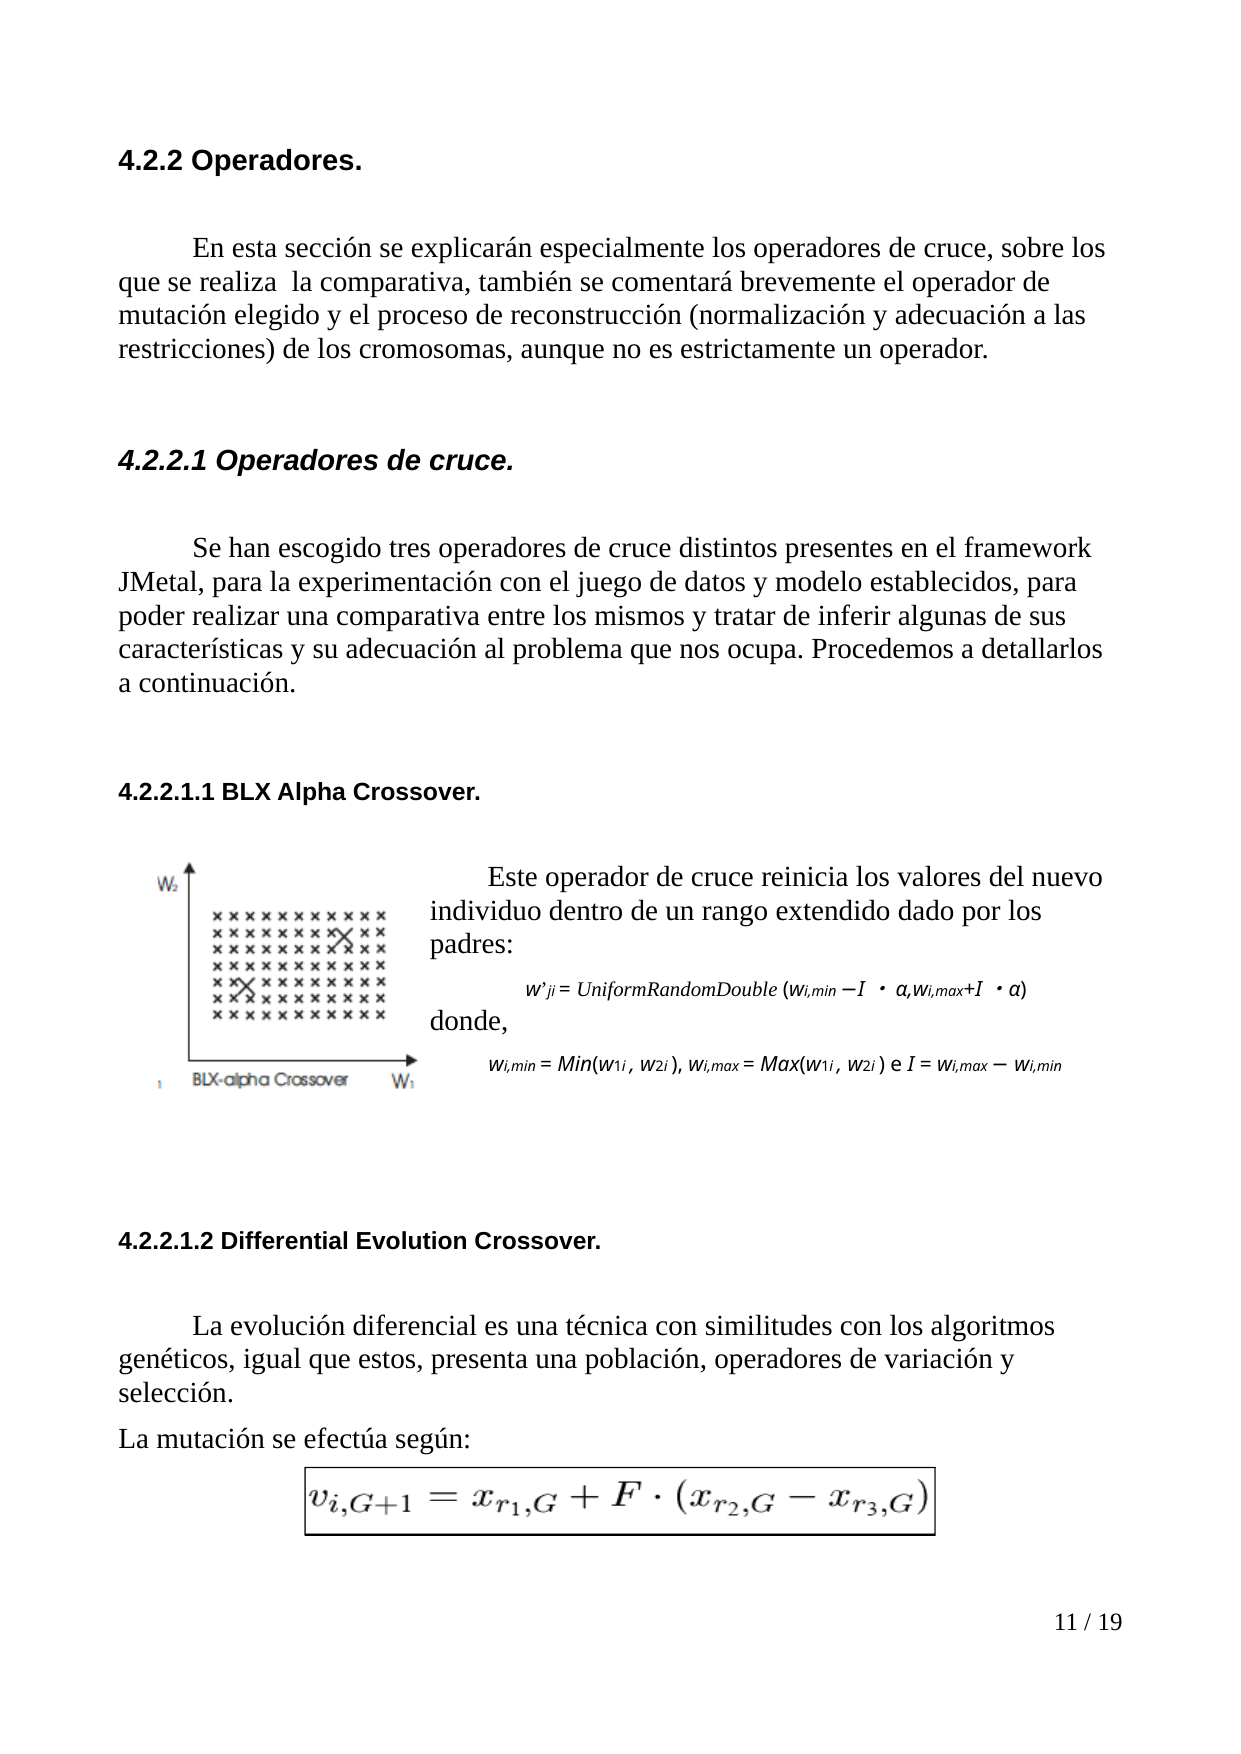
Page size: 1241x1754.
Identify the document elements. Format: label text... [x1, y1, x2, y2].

text [118, 859, 157, 960]
text wi,min = Min(w1i , w2i ), wi,max = Max(w1i , w2i ) e I = wi,max − wi,min [430, 1049, 1122, 1077]
subtitle 4.2.2.1.2 Differential Evolution Crossover. [118, 1226, 1122, 1254]
text [118, 1003, 157, 1036]
text [118, 972, 157, 1003]
text Se han escogido tres operadores de cruce distintos presentes en el framework JMetal, para la experimentación con el juego de datos y modelo establecidos, para poder realizar una comparativa entre los mismos y tratar de inferir algunas de sus características y su adecuación al problema que nos ocupa. Procedemos a detallarlos a continuación. [118, 531, 1122, 698]
text En esta sección se explicarán especialmente los operadores de cruce, sobre los que se realiza la comparativa, también se comentará brevemente el operador de mutación elegido y el proceso de reconstrucción (normalización y adecuación a las restricciones) de los cromosomas, aunque no es estrictamente un operador. [118, 230, 1122, 364]
text La evolución diferencial es una técnica con similitudes con los algoritmos genéticos, igual que estos, presenta una población, operadores de variación y selección. [118, 1308, 1122, 1408]
text La mutación se efectúa según: [118, 1421, 1122, 1454]
text donde, [430, 1003, 1122, 1036]
text Este operador de cruce reinicia los valores del nuevo individuo dentro de un rango extendido dado por los padres: [430, 859, 1122, 960]
subtitle 4.2.2.1 Operadores de cruce. [118, 443, 1122, 477]
text w’ji = UniformRandomDouble (wi,min −I ・ α,wi,max+I ・α) [430, 972, 1122, 1003]
subtitle 4.2.2 Operadores. [118, 143, 1122, 177]
subtitle 4.2.2.1.1 BLX Alpha Crossover. [118, 777, 1122, 806]
